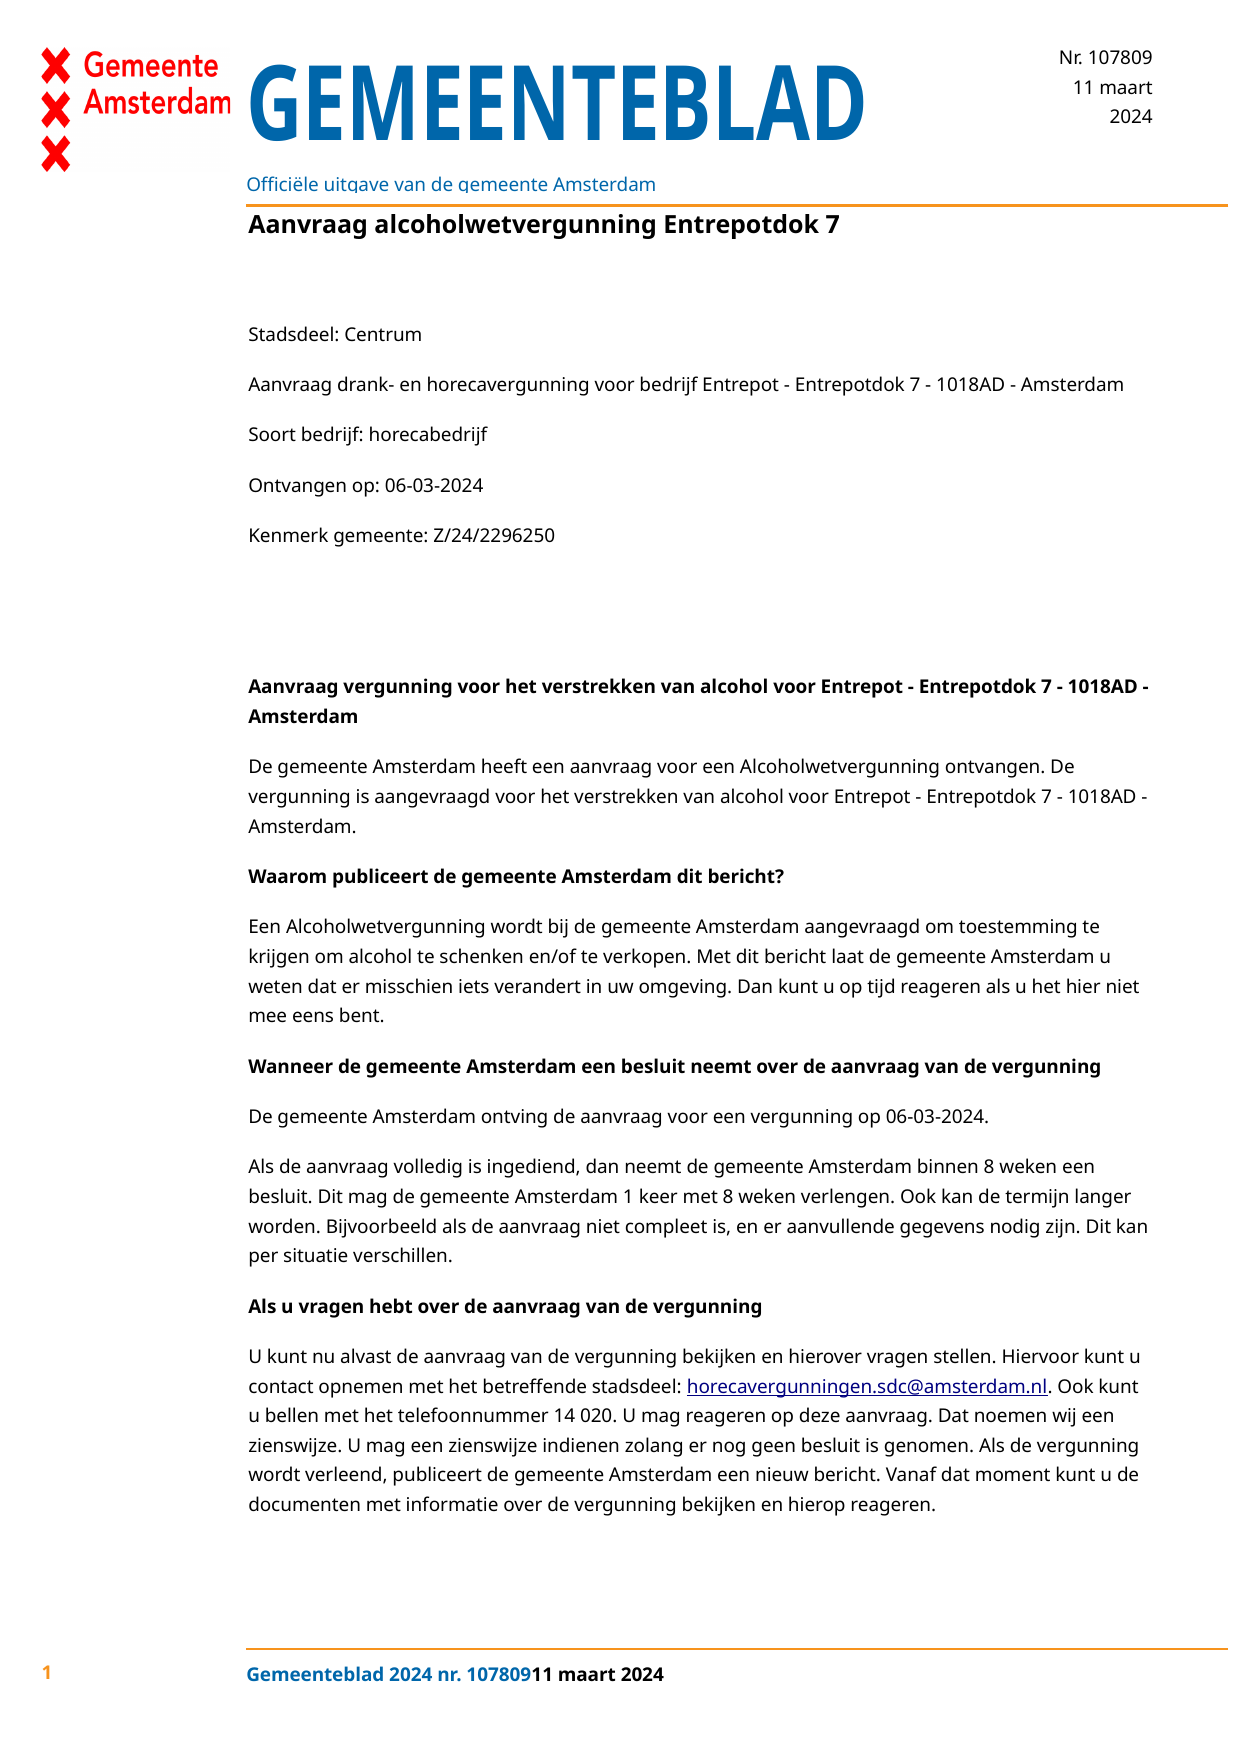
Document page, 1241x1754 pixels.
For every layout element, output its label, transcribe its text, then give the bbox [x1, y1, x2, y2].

text Aanvraag alcoholwetvergunning Entrepotdok 7 [248, 207, 1152, 241]
text Aanvraag vergunning voor het verstrekken van alcohol voor Entrepot - Entrepotdok 7 - 1018AD - Amsterdam [248, 674, 1152, 729]
text Als de aanvraag volledig is ingediend, dan neemt de gemeente Amsterdam binnen 8 weken een besluit. Dit mag de gemeente Amsterdam 1 keer met 8 weken verlengen. Ook kan de termijn langer worden. Bijvoorbeeld als de aanvraag niet compleet is, en er aanvullende gegevens nodig zijn. Dit kan per situatie verschillen. [248, 1154, 1152, 1268]
text U kunt nu alvast de aanvraag van de vergunning bekijken en hierover vragen stellen. Hiervoor kunt u contact opnemen met het betreffende stadsdeel: horecavergunningen.sdc@amsterdam.nl. Ook kunt u bellen met het telefoonnummer 14 020. U mag reageren op deze aanvraag. Dat noemen wij een zienswijze. U mag een zienswijze indienen zolang er nog geen besluit is genomen. Als de vergunning wordt verleend, publiceert de gemeente Amsterdam een nieuw bericht. Vanaf dat moment kunt u de documenten met informatie over de vergunning bekijken en hierop reageren. [248, 1343, 1152, 1517]
text De gemeente Amsterdam heeft een aanvraag voor een Alcoholwetvergunning ontvangen. De vergunning is aangevraagd voor het verstrekken van alcohol voor Entrepot - Entrepotdok 7 - 1018AD - Amsterdam. [248, 754, 1152, 838]
picture [41, 47, 231, 172]
text Soort bedrijf: horecabedrijf [248, 422, 1152, 447]
text Ontvangen op: 06-03-2024 [248, 472, 1152, 498]
text Kenmerk gemeente: Z/24/2296250 [248, 522, 1152, 548]
text Waarom publiceert de gemeente Amsterdam dit bericht? [248, 863, 1152, 889]
text De gemeente Amsterdam ontving de aanvraag voor een vergunning op 06-03-2024. [248, 1103, 1152, 1129]
text Als u vragen hebt over de aanvraag van de vergunning [248, 1293, 1152, 1318]
text Stadsdeel: Centrum [248, 321, 1152, 346]
text Wanneer de gemeente Amsterdam een besluit neemt over de aanvraag van de vergunning [248, 1053, 1152, 1078]
text Aanvraag drank- en horecavergunning voor bedrijf Entrepot - Entrepotdok 7 - 1018AD - Amsterdam [248, 371, 1152, 397]
text Een Alcoholwetvergunning wordt bij de gemeente Amsterdam aangevraagd om toestemming te krijgen om alcohol te schenken en/of te verkopen. Met dit bericht laat de gemeente Amsterdam u weten dat er misschien iets verandert in uw omgeving. Dan kunt u op tijd reageren als u het hier niet mee eens bent. [248, 914, 1152, 1028]
